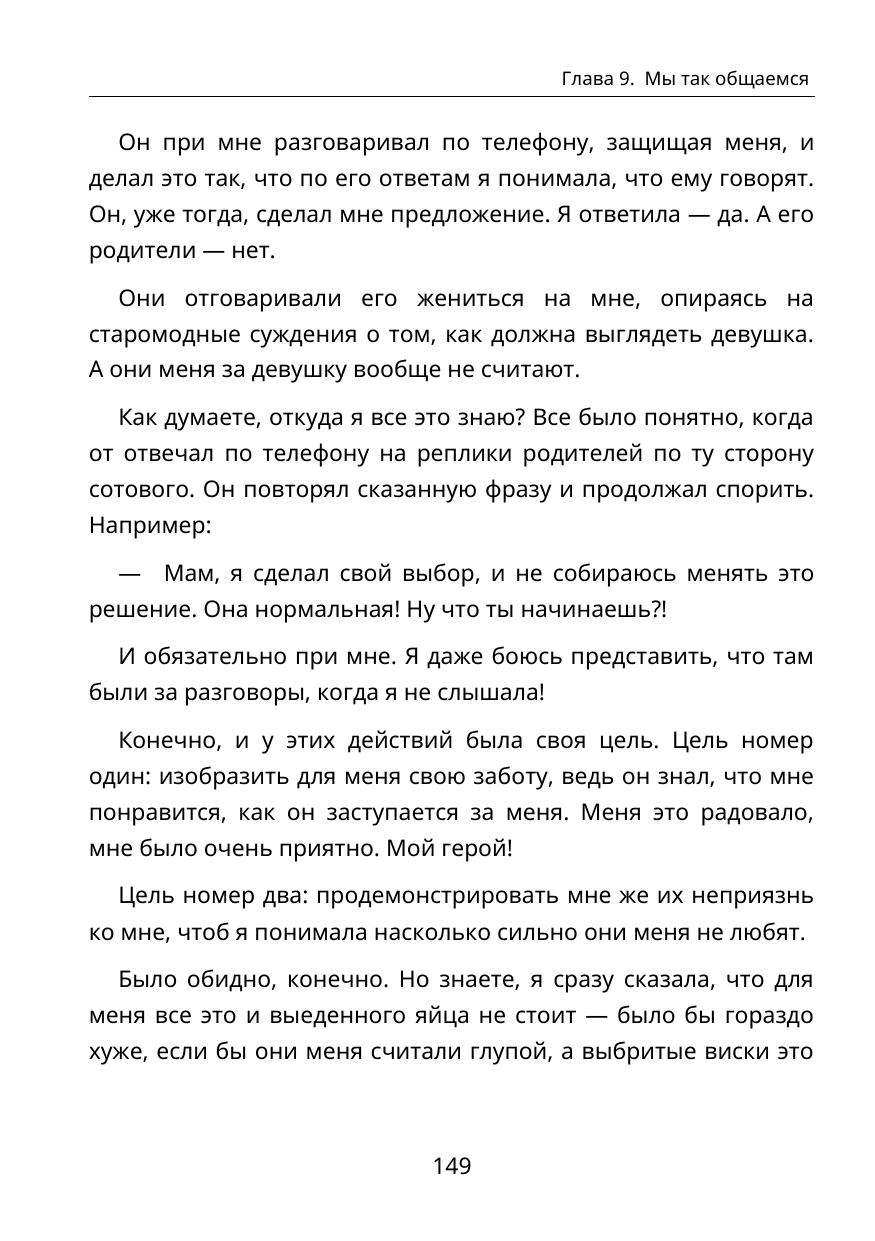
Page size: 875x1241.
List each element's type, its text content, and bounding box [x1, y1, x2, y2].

text Цель номер два: продемонстрировать мне же их неприязнь ко мне, чтоб я понимала насколько сильно они меня не любят. [88, 879, 815, 947]
text И обязательно при мне. Я даже боюсь представить, что там были за разговоры, когда я не слышала! [88, 640, 815, 707]
text Конечно, и у этих действий была своя цель. Цель номер один: изобразить для меня свою заботу, ведь он знал, что мне понравится, как он заступается за меня. Меня это радовало, мне было очень приятно. Мой герой! [88, 724, 815, 863]
list Мам, я сделал свой выбор, и не собираюсь менять это решение. Она нормальная! Ну что ты начинаешь?! [88, 557, 815, 624]
text Как думаете, откуда я все это знаю? Все было понятно, когда от отвечал по телефону на реплики родителей по ту сторону сотового. Он повторял сказанную фразу и продолжал спорить. Например: [88, 401, 815, 540]
text Было обидно, конечно. Но знаете, я сразу сказала, что для меня все это и выеденного яйца не стоит — было бы гораздо хуже, если бы они меня считали глупой, а выбритые виски это [88, 963, 815, 1066]
text Он при мне разговаривал по телефону, защищая меня, и делал это так, что по его ответам я понимала, что ему говорят. Он, уже тогда, сделал мне предложение. Я ответила — да. А его родители — нет. [88, 126, 815, 265]
text Они отговаривали его жениться на мне, опираясь на старомодные суждения о том, как должна выглядеть девушка. А они меня за девушку вообще не считают. [88, 282, 815, 385]
